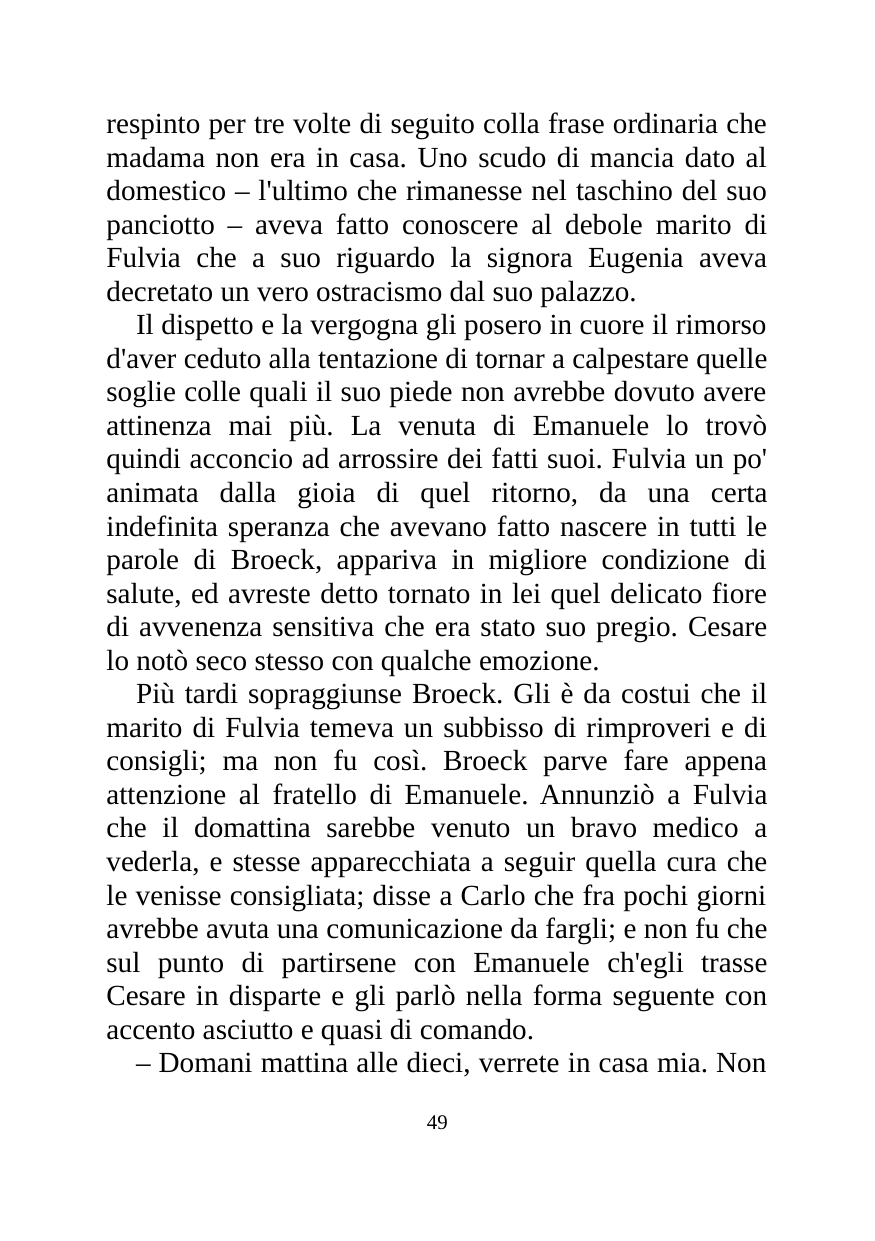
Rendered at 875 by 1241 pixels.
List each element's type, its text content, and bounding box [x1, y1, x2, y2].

text Più tardi sopraggiunse Broeck. Gli è da costui che il marito di Fulvia temeva un subbisso di rimproveri e di consigli; ma non fu così. Broeck parve fare appena attenzione al fratello di Emanuele. Annunziò a Fulvia che il domattina sarebbe venuto un bravo medico a vederla, e stesse apparecchiata a seguir quella cura che le venisse consigliata; disse a Carlo che fra pochi giorni avrebbe avuta una comunicazione da fargli; e non fu che sul punto di partirsene con Emanuele ch'egli trasse Cesare in disparte e gli parlò nella forma seguente con accento asciutto e quasi di comando. [106, 676, 768, 1045]
text respinto per tre volte di seguito colla frase ordinaria che madama non era in casa. Uno scudo di mancia dato al domestico – l'ultimo che rimanesse nel taschino del suo panciotto – aveva fatto conoscere al debole marito di Fulvia che a suo riguardo la signora Eugenia aveva decretato un vero ostracismo dal suo palazzo. [106, 106, 768, 307]
text Il dispetto e la vergogna gli posero in cuore il rimorso d'aver ceduto alla tentazione di tornar a calpestare quelle soglie colle quali il suo piede non avrebbe dovuto avere attinenza mai più. La venuta di Emanuele lo trovò quindi acconcio ad arrossire dei fatti suoi. Fulvia un po' animata dalla gioia di quel ritorno, da una certa indefinita speranza che avevano fatto nascere in tutti le parole di Broeck, appariva in migliore condizione di salute, ed avreste detto tornato in lei quel delicato fiore di avvenenza sensitiva che era stato suo pregio. Cesare lo notò seco stesso con qualche emozione. [106, 307, 768, 676]
text – Domani mattina alle dieci, verrete in casa mia. Non [106, 1045, 768, 1079]
